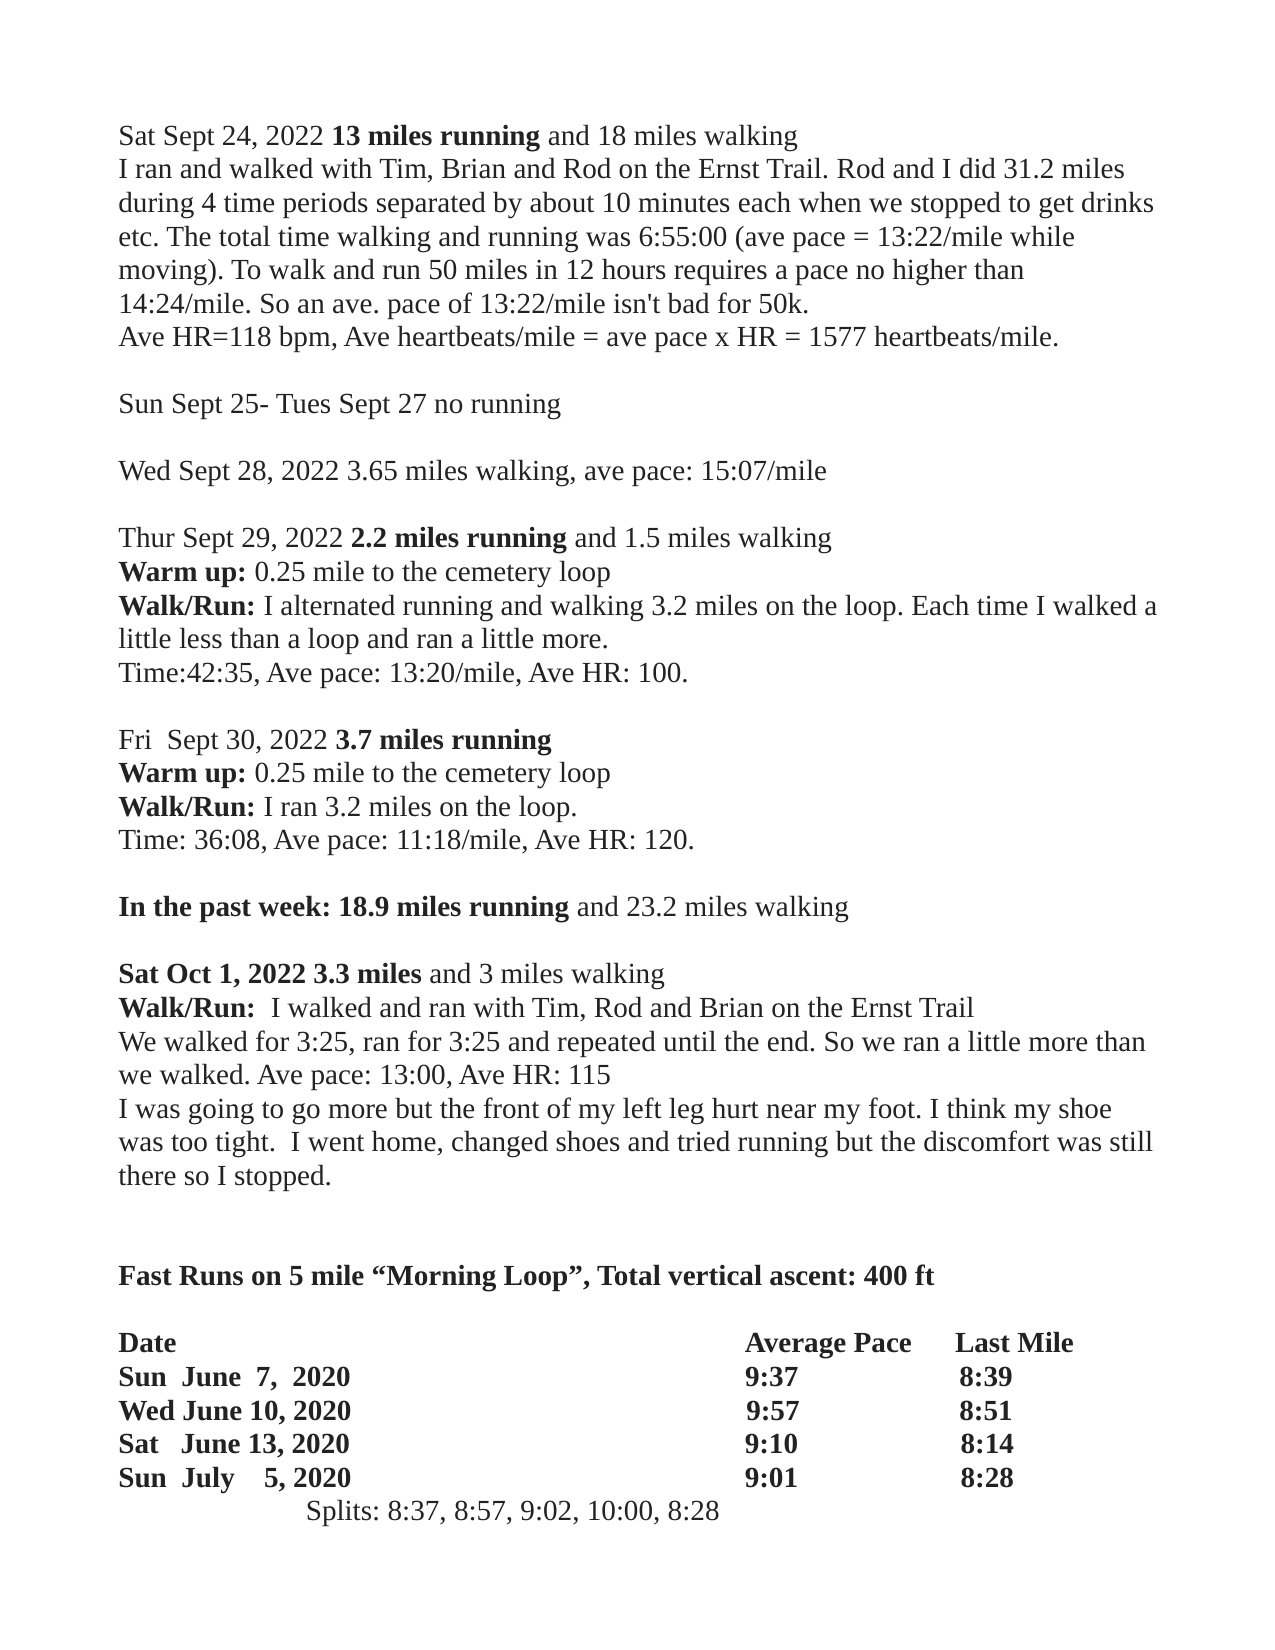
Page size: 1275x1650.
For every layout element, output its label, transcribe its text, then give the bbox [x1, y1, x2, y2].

text Ave HR=118 bpm, Ave heartbeats/mile = ave pace x HR = 1577 heartbeats/mile. [118, 319, 1161, 353]
text Fast Runs on 5 mile “Morning Loop”, Total vertical ascent: 400 ft [118, 1258, 1161, 1292]
text Warm up: 0.25 mile to the cemetery loop [118, 755, 1161, 789]
text We walked for 3:25, ran for 3:25 and repeated until the end. So we ran a little more than we walked. Ave pace: 13:00, Ave HR: 115 [118, 1024, 1161, 1091]
text In the past week: 18.9 miles running and 23.2 miles walking [118, 889, 1161, 923]
text Wed June 10, 2020 9:57 8:51 [118, 1393, 1161, 1426]
text I ran and walked with Tim, Brian and Rod on the Ernst Trail. Rod and I did 31.2 miles during 4 time periods separated by about 10 minutes each when we stopped to get drinks etc. The total time walking and running was 6:55:00 (ave pace = 13:22/mile while moving). To walk and run 50 miles in 12 hours requires a pace no higher than 14:24/mile. So an ave. pace of 13:22/mile isn't bad for 50k. [118, 152, 1161, 319]
text Fri Sept 30, 2022 3.7 miles running [118, 722, 1161, 755]
text Thur Sept 29, 2022 2.2 miles running and 1.5 miles walking [118, 521, 1161, 554]
text Wed Sept 28, 2022 3.65 miles walking, ave pace: 15:07/mile [118, 453, 1161, 487]
text Warm up: 0.25 mile to the cemetery loop [118, 554, 1161, 588]
text Walk/Run: I ran 3.2 miles on the loop. [118, 789, 1161, 822]
text Sat Oct 1, 2022 3.3 miles and 3 miles walking [118, 957, 1161, 990]
text Sun Sept 25- Tues Sept 27 no running [118, 386, 1161, 420]
text Sat Sept 24, 2022 13 miles running and 18 miles walking [118, 118, 1161, 152]
text Sat June 13, 2020 9:10 8:14 Sun July 5, 2020 9:01 8:28 Splits: 8:37, 8:57, 9:02, 10:00, 8:28 [118, 1426, 1161, 1527]
text Time:42:35, Ave pace: 13:20/mile, Ave HR: 100. [118, 655, 1161, 688]
text Time: 36:08, Ave pace: 11:18/mile, Ave HR: 120. [118, 822, 1161, 856]
text Sun June 7, 2020 9:37 8:39 [118, 1359, 1161, 1393]
text Date Average Pace Last Mile [118, 1326, 1161, 1359]
text I was going to go more but the front of my left leg hurt near my foot. I think my shoe was too tight. I went home, changed shoes and tried running but the discomfort was still there so I stopped. [118, 1091, 1161, 1191]
text Walk/Run: I walked and ran with Tim, Rod and Brian on the Ernst Trail [118, 990, 1161, 1024]
text Walk/Run: I alternated running and walking 3.2 miles on the loop. Each time I walked a little less than a loop and ran a little more. [118, 588, 1161, 655]
